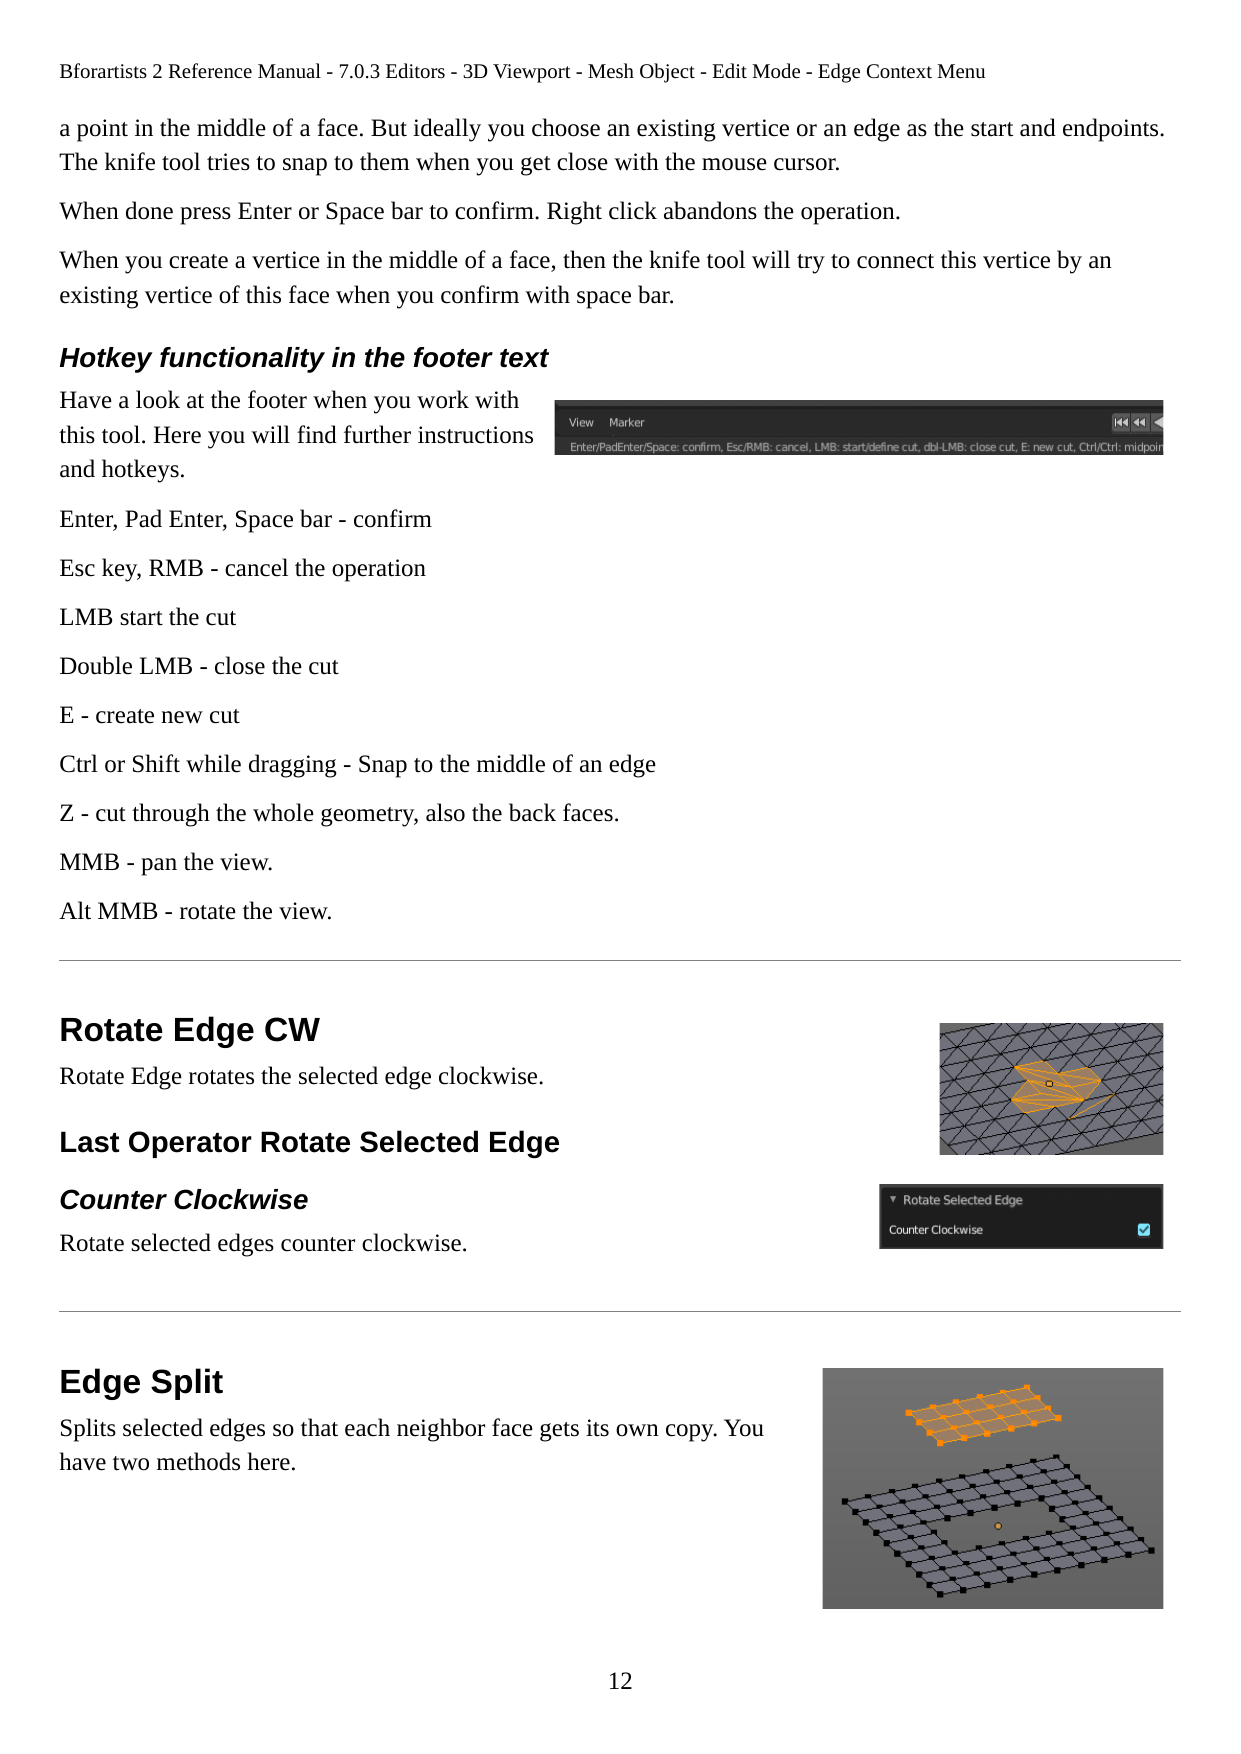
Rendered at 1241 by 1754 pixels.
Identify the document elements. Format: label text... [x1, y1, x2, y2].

text Esc key, RMB - cancel the operation [59, 553, 1181, 581]
picture [939, 1023, 1164, 1155]
text Z - cut through the whole geometry, also the back faces. [59, 798, 1181, 827]
text Rotate selected edges counter clockwise. [59, 1228, 1181, 1257]
text Enter, Pad Enter, Space bar - confirm [59, 504, 1181, 532]
text When done press Enter or Space bar to confirm. Right click abandons the operation. [59, 196, 1181, 225]
subtitle Counter Clockwise [59, 1184, 879, 1216]
text Rotate Edge rotates the selected edge clockwise. [59, 1061, 939, 1090]
text E - create new cut [59, 700, 1181, 729]
text Ctrl or Shift while dragging - Snap to the middle of an edge [59, 749, 1181, 778]
picture [879, 1184, 1164, 1249]
picture [822, 1368, 1164, 1609]
text Splits selected edges so that each neighbor face gets its own copy. You have two methods here. [59, 1413, 822, 1476]
subtitle Last Operator Rotate Selected Edge [59, 1125, 1181, 1159]
text a point in the middle of a face. But ideally you choose an existing vertice or an edge as the start and endpoints. The knife tool tries to snap to them when you get close with the mouse cursor. [59, 113, 1181, 176]
subtitle Edge Split [59, 1362, 1181, 1400]
text LMB start the cut [59, 602, 1181, 631]
subtitle [1164, 1184, 1181, 1216]
picture [554, 400, 1164, 455]
text Alt MMB - rotate the view. [59, 896, 1181, 925]
text Have a look at the footer when you work with this tool. Here you will find further instructions and hotkeys. [59, 386, 1181, 483]
subtitle Rotate Edge CW [59, 1010, 1181, 1049]
text MMB - pan the view. [59, 847, 1181, 876]
text When you create a vertice in the middle of a face, then the knife tool will try to connect this vertice by an existing vertice of this face when you confirm with space bar. [59, 245, 1181, 308]
subtitle Hotkey functionality in the footer text [59, 341, 1181, 373]
text Double LMB - close the cut [59, 651, 1181, 679]
